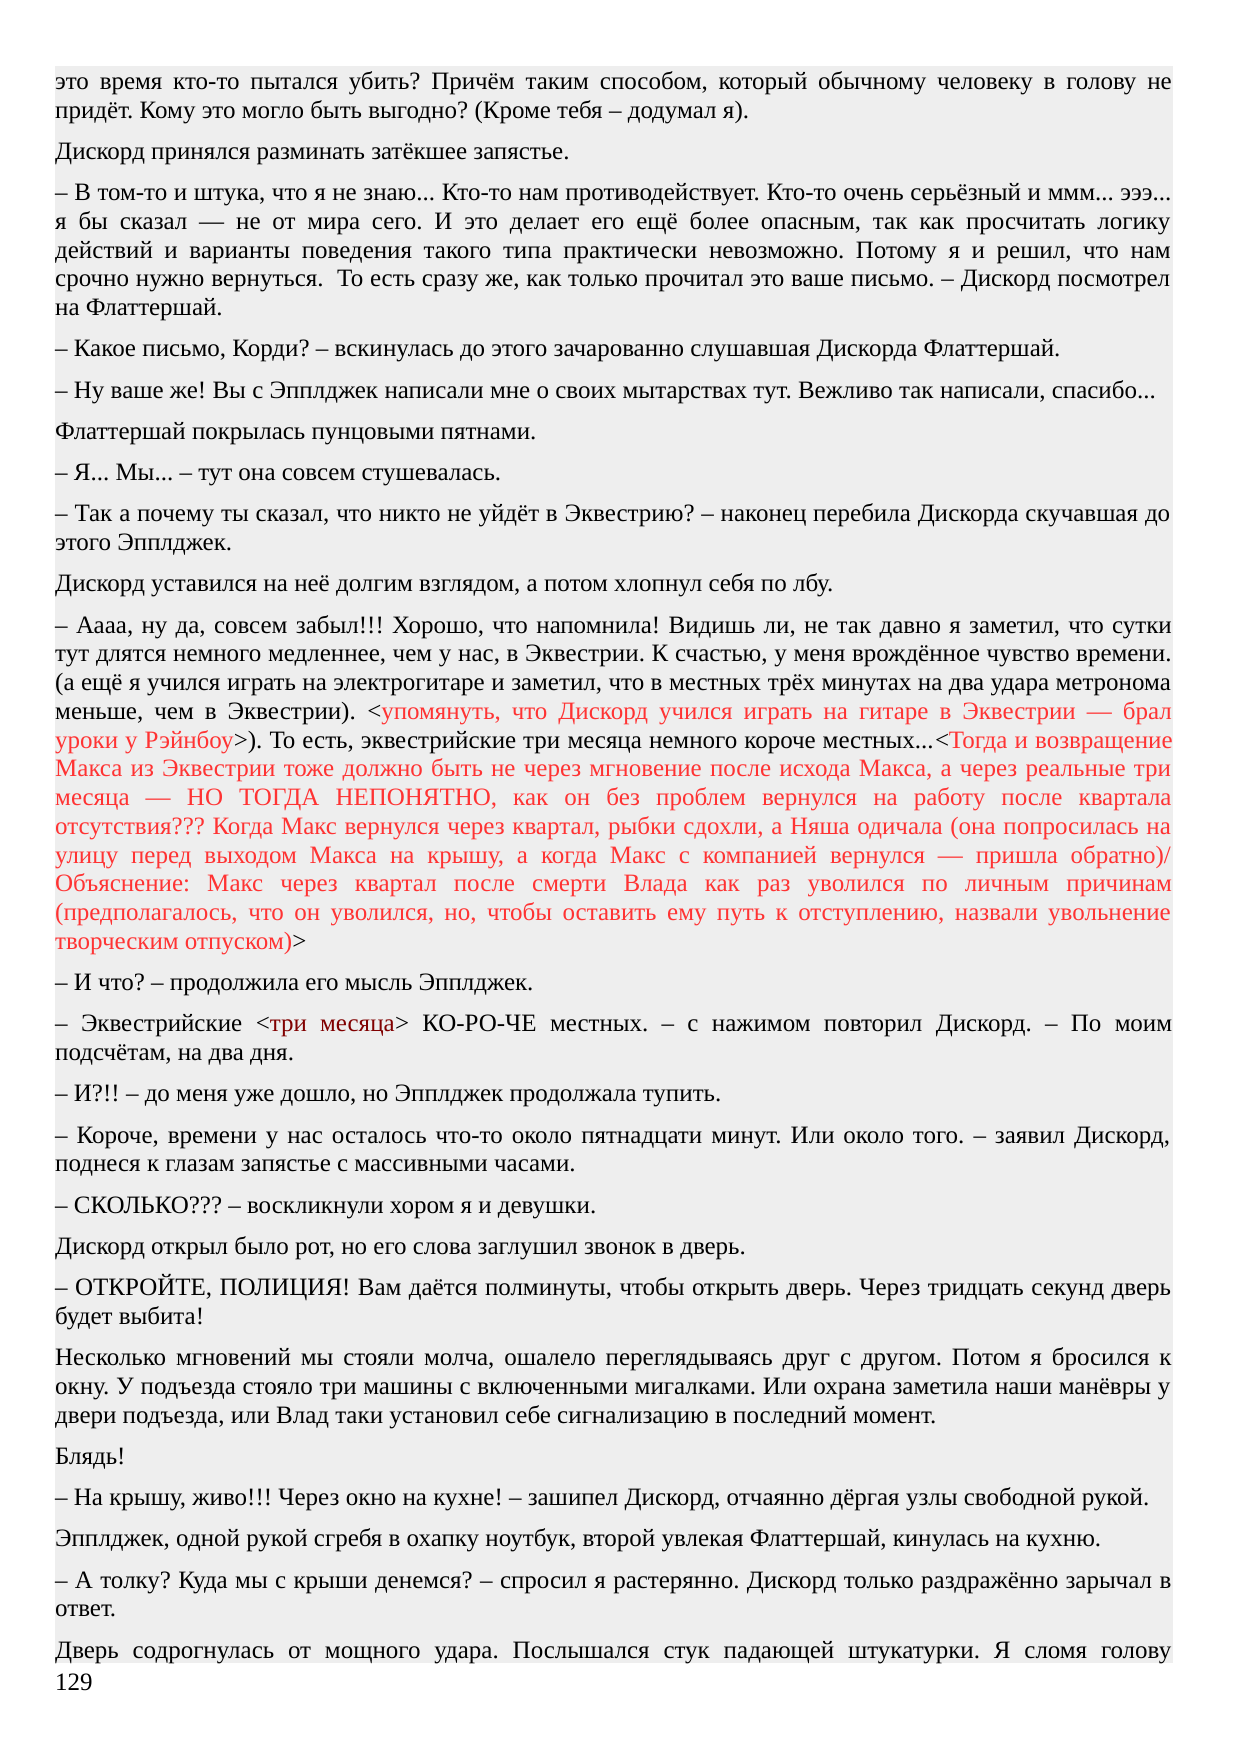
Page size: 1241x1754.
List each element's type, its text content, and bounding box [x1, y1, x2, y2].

text Дверь содрогнулась от мощного удара. Послышался стук падающей штукатурки. Я сломя голову [55, 1635, 1173, 1663]
text – А толку? Куда мы с крыши денемся? – спросил я растерянно. Дискорд только раздражённо зарычал в ответ. [55, 1565, 1173, 1622]
text Эпплджек, одной рукой сгребя в охапку ноутбук, второй увлекая Флаттершай, кинулась на кухню. [55, 1523, 1173, 1552]
text – На крышу, живо!!! Через окно на кухне! – зашипел Дискорд, отчаянно дёргая узлы свободной рукой. [55, 1482, 1173, 1511]
text – Аааа, ну да, совсем забыл!!! Хорошо, что напомнила! Видишь ли, не так давно я заметил, что сутки тут длятся немного медленнее, чем у нас, в Эквестрии. К счастью, у меня врождённое чувство времени. (а ещё я учился играть на электрогитаре и заметил, что в местных трёх минутах на два удара метронома меньше, чем в Эквестрии). <упомянуть, что Дискорд учился играть на гитаре в Эквестрии — брал уроки у Рэйнбоу>). То есть, эквестрийские три месяца немного короче местных...<Тогда и возвращение Макса из Эквестрии тоже должно быть не через мгновение после исхода Макса, а через реальные три месяца — НО ТОГДА НЕПОНЯТНО, как он без проблем вернулся на работу после квартала отсутствия??? Когда Макс вернулся через квартал, рыбки сдохли, а Няша одичала (она попросилась на улицу перед выходом Макса на крышу, а когда Макс с компанией вернулся — пришла обратно)/ Объяснение: Макс через квартал после смерти Влада как раз уволился по личным причинам (предполагалось, что он уволился, но, чтобы оставить ему путь к отступлению, назвали увольнение творческим отпуском)> [55, 610, 1173, 955]
text – Какое письмо, Корди? – вскинулась до этого зачарованно слушавшая Дискорда Флаттершай. [55, 333, 1173, 362]
text Дискорд принялся разминать затёкшее запястье. [55, 136, 1173, 165]
text это время кто-то пытался убить? Причём таким способом, который обычному человеку в голову не придёт. Кому это могло быть выгодно? (Кроме тебя – додумал я). [55, 66, 1173, 123]
text Дискорд уставился на неё долгим взглядом, а потом хлопнул себя по лбу. [55, 568, 1173, 597]
text Дискорд открыл было рот, но его слова заглушил звонок в дверь. [55, 1231, 1173, 1260]
text – Эквестрийские <три месяца> КО-РО-ЧЕ местных. – с нажимом повторил Дискорд. – По моим подсчётам, на два дня. [55, 1008, 1173, 1066]
text – В том-то и штука, что я не знаю... Кто-то нам противодействует. Кто-то очень серьёзный и ммм... эээ... я бы сказал — не от мира сего. И это делает его ещё более опасным, так как просчитать логику действий и варианты поведения такого типа практически невозможно. Потому я и решил, что нам срочно нужно вернуться. То есть сразу же, как только прочитал это ваше письмо. – Дискорд посмотрел на Флаттершай. [55, 177, 1173, 321]
text Несколько мгновений мы стояли молча, ошалело переглядываясь друг с другом. Потом я бросился к окну. У подъезда стояло три машины с включенными мигалками. Или охрана заметила наши манёвры у двери подъезда, или Влад таки установил себе сигнализацию в последний момент. [55, 1342, 1173, 1428]
text – ОТКРОЙТЕ, ПОЛИЦИЯ! Вам даётся полминуты, чтобы открыть дверь. Через тридцать секунд дверь будет выбита! [55, 1272, 1173, 1330]
text – И?!! – до меня уже дошло, но Эпплджек продолжала тупить. [55, 1078, 1173, 1107]
text – Короче, времени у нас осталось что-то около пятнадцати минут. Или около того. – заявил Дискорд, поднеся к глазам запястье с массивными часами. [55, 1120, 1173, 1177]
text – СКОЛЬКО??? – воскликнули хором я и девушки. [55, 1190, 1173, 1218]
text – Так а почему ты сказал, что никто не уйдёт в Эквестрию? – наконец перебила Дискорда скучавшая до этого Эпплджек. [55, 498, 1173, 556]
text Блядь! [55, 1441, 1173, 1470]
text – Ну ваше же! Вы с Эпплджек написали мне о своих мытарствах тут. Вежливо так написали, спасибо... [55, 375, 1173, 403]
text – И что? – продолжила его мысль Эпплджек. [55, 967, 1173, 996]
text Флаттершай покрылась пунцовыми пятнами. [55, 416, 1173, 445]
text – Я... Мы... – тут она совсем стушевалась. [55, 457, 1173, 486]
